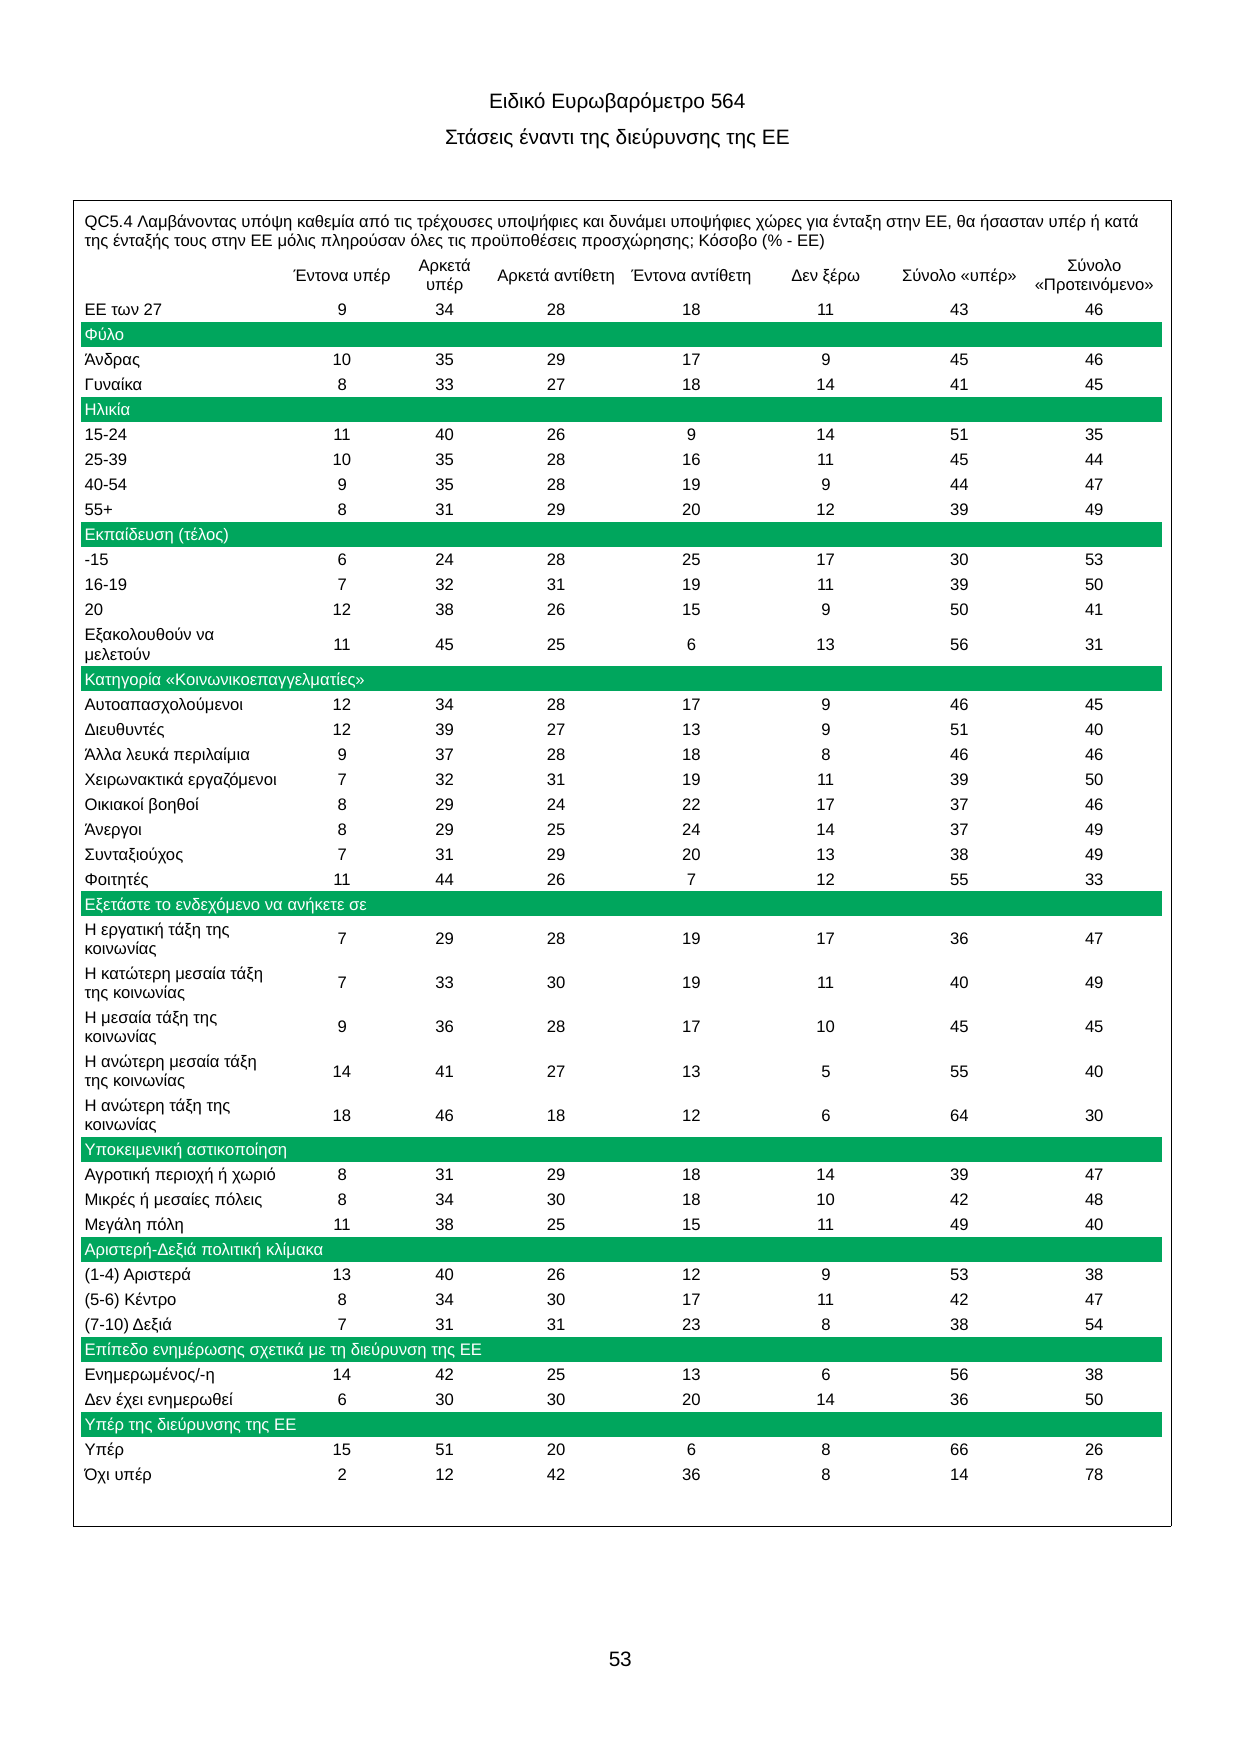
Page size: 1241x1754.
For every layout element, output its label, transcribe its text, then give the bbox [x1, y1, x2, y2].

table_cell 15 [624, 597, 759, 622]
table_cell 33 [401, 372, 488, 397]
table_cell Μικρές ή μεσαίες πόλεις [81, 1187, 283, 1212]
table_cell Δεν έχει ενημερωθεί [81, 1387, 283, 1412]
table_cell Φοιτητές [81, 866, 283, 891]
table_cell 45 [892, 447, 1026, 472]
table_cell 36 [624, 1462, 759, 1487]
table_cell Εξακολουθούν να μελετούν [81, 622, 283, 666]
table_cell 33 [401, 961, 488, 1005]
table_cell 28 [488, 297, 623, 322]
table_cell (7-10) Δεξιά [81, 1312, 283, 1337]
table_cell 6 [759, 1093, 892, 1137]
table_cell 11 [283, 422, 401, 447]
table_cell 13 [759, 841, 892, 866]
table_cell 20 [81, 597, 283, 622]
table_cell 11 [283, 1212, 401, 1237]
table_cell 53 [892, 1262, 1026, 1287]
table_cell 29 [401, 816, 488, 841]
table_cell 9 [283, 297, 401, 322]
table_cell 11 [759, 572, 892, 597]
table_cell 9 [283, 472, 401, 497]
table_cell 6 [283, 1387, 401, 1412]
table_cell 7 [283, 916, 401, 961]
table_cell Επίπεδο ενημέρωσης σχετικά με τη διεύρυνση της ΕΕ [81, 1337, 1162, 1362]
table_cell 7 [283, 961, 401, 1005]
table_cell 42 [892, 1187, 1026, 1212]
table_cell Η κατώτερη μεσαία τάξη της κοινωνίας [81, 961, 283, 1005]
table_cell 51 [892, 716, 1026, 741]
table_cell 26 [1026, 1437, 1162, 1462]
table_cell 30 [488, 961, 623, 1005]
table_cell Συνταξιούχος [81, 841, 283, 866]
table_cell 26 [488, 422, 623, 447]
table_cell Υποκειμενική αστικοποίηση [81, 1137, 1162, 1162]
table_cell 44 [892, 472, 1026, 497]
table_cell 11 [759, 961, 892, 1005]
table_cell 10 [283, 447, 401, 472]
table_cell 35 [1026, 422, 1162, 447]
table_cell 41 [1026, 597, 1162, 622]
table_cell 50 [892, 597, 1026, 622]
table_cell (1-4) Αριστερά [81, 1262, 283, 1287]
table_cell 6 [624, 1437, 759, 1462]
table_cell 7 [624, 866, 759, 891]
table_cell 12 [759, 497, 892, 522]
table_cell Κατηγορία «Κοινωνικοεπαγγελματίες» [81, 666, 1162, 691]
table_cell 29 [401, 791, 488, 816]
table_cell 14 [892, 1462, 1026, 1487]
table_cell 24 [488, 791, 623, 816]
table_cell 18 [624, 741, 759, 766]
table_cell Δεν ξέρω [759, 253, 892, 297]
table_cell ΕΕ των 27 [81, 297, 283, 322]
table_cell 38 [401, 1212, 488, 1237]
table_cell 35 [401, 472, 488, 497]
table_cell 9 [283, 1005, 401, 1049]
table_cell 11 [759, 447, 892, 472]
table_cell 42 [892, 1287, 1026, 1312]
table_cell 26 [488, 1262, 623, 1287]
table_cell 28 [488, 741, 623, 766]
table_cell 6 [624, 622, 759, 666]
table_cell 20 [624, 1387, 759, 1412]
table_cell 46 [892, 691, 1026, 716]
table_cell 10 [759, 1005, 892, 1049]
table_cell [81, 253, 283, 297]
table_cell Αρκετά υπέρ [401, 253, 488, 297]
table_cell 47 [1026, 916, 1162, 961]
table_cell 17 [624, 347, 759, 372]
table_cell 46 [1026, 741, 1162, 766]
table_cell 40 [401, 422, 488, 447]
table_cell 30 [1026, 1093, 1162, 1137]
table_cell 29 [488, 347, 623, 372]
table_cell 34 [401, 1187, 488, 1212]
table_cell 25 [488, 622, 623, 666]
table_cell 12 [283, 716, 401, 741]
table_cell 9 [283, 741, 401, 766]
table_cell 12 [624, 1262, 759, 1287]
table_cell 40 [1026, 716, 1162, 741]
table_cell 56 [892, 1362, 1026, 1387]
table_cell 9 [759, 472, 892, 497]
table_cell 17 [759, 547, 892, 572]
table_cell 7 [283, 766, 401, 791]
table_cell 30 [488, 1387, 623, 1412]
table_cell 38 [892, 1312, 1026, 1337]
table_cell Η ανώτερη τάξη της κοινωνίας [81, 1093, 283, 1137]
table_cell 6 [759, 1362, 892, 1387]
table_cell 20 [488, 1437, 623, 1462]
table_cell 14 [283, 1049, 401, 1093]
table_cell 18 [488, 1093, 623, 1137]
table_cell 20 [624, 497, 759, 522]
table_cell 38 [401, 597, 488, 622]
table_cell 29 [401, 916, 488, 961]
table_cell 30 [488, 1187, 623, 1212]
table_cell Αρκετά αντίθετη [488, 253, 623, 297]
table_cell 50 [1026, 766, 1162, 791]
table_cell 40 [401, 1262, 488, 1287]
table_cell 2 [283, 1462, 401, 1487]
table_cell 9 [759, 1262, 892, 1287]
table_cell 17 [759, 791, 892, 816]
table_cell 25 [488, 1212, 623, 1237]
table_cell (5-6) Κέντρο [81, 1287, 283, 1312]
table_cell 9 [759, 347, 892, 372]
table_cell 8 [759, 1462, 892, 1487]
table_cell 32 [401, 572, 488, 597]
table_cell 7 [283, 572, 401, 597]
table_cell 38 [1026, 1362, 1162, 1387]
table_cell 18 [624, 372, 759, 397]
table_cell Αυτοαπασχολούμενοι [81, 691, 283, 716]
table_cell 49 [1026, 497, 1162, 522]
table_cell 55+ [81, 497, 283, 522]
table_cell Εκπαίδευση (τέλος) [81, 522, 1162, 547]
table_cell 34 [401, 297, 488, 322]
table_cell 15-24 [81, 422, 283, 447]
table_cell 51 [892, 422, 1026, 447]
table_cell 9 [759, 597, 892, 622]
table_cell 32 [401, 766, 488, 791]
table_cell 31 [488, 766, 623, 791]
table_cell 46 [401, 1093, 488, 1137]
table_cell 39 [892, 572, 1026, 597]
table_cell 39 [892, 1162, 1026, 1187]
table_cell 34 [401, 1287, 488, 1312]
table_cell 19 [624, 572, 759, 597]
table_cell 27 [488, 372, 623, 397]
table_cell 30 [892, 547, 1026, 572]
table_cell 31 [401, 497, 488, 522]
table_cell 45 [401, 622, 488, 666]
table_cell 51 [401, 1437, 488, 1462]
table_cell 8 [283, 1287, 401, 1312]
table_cell 8 [759, 741, 892, 766]
table_cell 55 [892, 1049, 1026, 1093]
table_cell 45 [892, 347, 1026, 372]
table_cell 18 [283, 1093, 401, 1137]
table_cell 37 [401, 741, 488, 766]
table_cell 46 [892, 741, 1026, 766]
table_cell 41 [892, 372, 1026, 397]
table_cell 45 [892, 1005, 1026, 1049]
table_cell 50 [1026, 1387, 1162, 1412]
table_cell 39 [892, 766, 1026, 791]
table_cell 12 [759, 866, 892, 891]
table_cell 35 [401, 447, 488, 472]
table_cell 9 [759, 691, 892, 716]
table_cell 50 [1026, 572, 1162, 597]
table_cell Οικιακοί βοηθοί [81, 791, 283, 816]
table_cell 11 [759, 766, 892, 791]
table_cell 64 [892, 1093, 1026, 1137]
table_cell Ενημερωμένος/-η [81, 1362, 283, 1387]
table_cell 16-19 [81, 572, 283, 597]
table_cell 12 [401, 1462, 488, 1487]
table_cell 30 [488, 1287, 623, 1312]
table_cell Η μεσαία τάξη της κοινωνίας [81, 1005, 283, 1049]
table_cell 19 [624, 916, 759, 961]
table_cell 26 [488, 866, 623, 891]
table_cell 47 [1026, 1162, 1162, 1187]
table_cell 48 [1026, 1187, 1162, 1212]
table_cell 25-39 [81, 447, 283, 472]
table_cell 39 [892, 497, 1026, 522]
table_cell 49 [1026, 961, 1162, 1005]
table_cell 40 [892, 961, 1026, 1005]
table_cell 12 [624, 1093, 759, 1137]
table_cell 27 [488, 716, 623, 741]
table_cell 15 [283, 1437, 401, 1462]
table_cell 22 [624, 791, 759, 816]
table_cell Σύνολο «υπέρ» [892, 253, 1026, 297]
table_cell 19 [624, 766, 759, 791]
table_cell 49 [1026, 841, 1162, 866]
table_cell 20 [624, 841, 759, 866]
table_cell 44 [401, 866, 488, 891]
table_cell 10 [759, 1187, 892, 1212]
table_cell 45 [1026, 691, 1162, 716]
table_cell 14 [759, 372, 892, 397]
table_cell 46 [1026, 297, 1162, 322]
table_cell 31 [488, 1312, 623, 1337]
table_cell 14 [759, 816, 892, 841]
table_cell 38 [892, 841, 1026, 866]
table_cell 44 [1026, 447, 1162, 472]
table_cell 41 [401, 1049, 488, 1093]
table_cell 38 [1026, 1262, 1162, 1287]
table_cell 8 [283, 1187, 401, 1212]
table_cell 19 [624, 961, 759, 1005]
table_cell 66 [892, 1437, 1026, 1462]
table_cell 14 [283, 1362, 401, 1387]
table_cell Η ανώτερη μεσαία τάξη της κοινωνίας [81, 1049, 283, 1093]
table_cell 55 [892, 866, 1026, 891]
table_cell Σύνολο «Προτεινόμενο» [1026, 253, 1162, 297]
table_cell 31 [401, 1162, 488, 1187]
table_cell 17 [624, 1005, 759, 1049]
table_cell Μεγάλη πόλη [81, 1212, 283, 1237]
table_cell 34 [401, 691, 488, 716]
table_cell 15 [624, 1212, 759, 1237]
table_cell 6 [283, 547, 401, 572]
table_cell 23 [624, 1312, 759, 1337]
table_cell 28 [488, 472, 623, 497]
table_cell 28 [488, 547, 623, 572]
table_cell Εξετάστε το ενδεχόμενο να ανήκετε σε [81, 891, 1162, 916]
table_cell 31 [401, 1312, 488, 1337]
table_cell 28 [488, 1005, 623, 1049]
table_cell 12 [283, 597, 401, 622]
table_cell Αγροτική περιοχή ή χωριό [81, 1162, 283, 1187]
table_cell Χειρωνακτικά εργαζόμενοι [81, 766, 283, 791]
table_cell 31 [401, 841, 488, 866]
table_cell 9 [759, 716, 892, 741]
table_cell 8 [283, 791, 401, 816]
table_cell 13 [759, 622, 892, 666]
table_cell 14 [759, 422, 892, 447]
table_cell 28 [488, 916, 623, 961]
table_cell 42 [488, 1462, 623, 1487]
table_cell 26 [488, 597, 623, 622]
table_cell 42 [401, 1362, 488, 1387]
table_cell 13 [624, 1049, 759, 1093]
table_cell 7 [283, 841, 401, 866]
table_cell 28 [488, 691, 623, 716]
table_cell 14 [759, 1162, 892, 1187]
table_cell 9 [624, 422, 759, 447]
table_cell 46 [1026, 791, 1162, 816]
table_cell 33 [1026, 866, 1162, 891]
table_cell 25 [624, 547, 759, 572]
table_cell 40-54 [81, 472, 283, 497]
table_cell 28 [488, 447, 623, 472]
table_cell 53 [1026, 547, 1162, 572]
table_cell 14 [759, 1387, 892, 1412]
table_cell 39 [401, 716, 488, 741]
table_cell 31 [1026, 622, 1162, 666]
table_cell 5 [759, 1049, 892, 1093]
table_cell Άνδρας [81, 347, 283, 372]
table_cell Έντονα υπέρ [283, 253, 401, 297]
table_cell 30 [401, 1387, 488, 1412]
table_cell -15 [81, 547, 283, 572]
table_cell 18 [624, 297, 759, 322]
table_cell 46 [1026, 347, 1162, 372]
table_cell 54 [1026, 1312, 1162, 1337]
table_cell 11 [759, 1212, 892, 1237]
table_cell 78 [1026, 1462, 1162, 1487]
table_cell 8 [283, 497, 401, 522]
table_cell 45 [1026, 1005, 1162, 1049]
table_cell 43 [892, 297, 1026, 322]
table_cell Γυναίκα [81, 372, 283, 397]
table_cell 24 [624, 816, 759, 841]
table_cell Άλλα λευκά περιλαίμια [81, 741, 283, 766]
table_cell 37 [892, 791, 1026, 816]
table_cell 29 [488, 1162, 623, 1187]
table_cell 11 [759, 297, 892, 322]
table_cell 19 [624, 472, 759, 497]
table_cell 36 [401, 1005, 488, 1049]
table_cell 12 [283, 691, 401, 716]
table_cell 25 [488, 816, 623, 841]
table_cell Όχι υπέρ [81, 1462, 283, 1487]
table_cell 29 [488, 497, 623, 522]
table_cell Διευθυντές [81, 716, 283, 741]
table_cell 40 [1026, 1049, 1162, 1093]
table_cell 31 [488, 572, 623, 597]
table_cell 8 [283, 372, 401, 397]
table_cell 11 [283, 866, 401, 891]
table_cell 11 [759, 1287, 892, 1312]
table_cell 37 [892, 816, 1026, 841]
table_cell 8 [759, 1437, 892, 1462]
table_cell 13 [624, 716, 759, 741]
table_cell 8 [283, 1162, 401, 1187]
table_cell 45 [1026, 372, 1162, 397]
table_cell 56 [892, 622, 1026, 666]
table_cell 36 [892, 916, 1026, 961]
table_cell Φύλο [81, 322, 1162, 347]
table_cell Έντονα αντίθετη [624, 253, 759, 297]
table_cell Άνεργοι [81, 816, 283, 841]
table_cell 10 [283, 347, 401, 372]
table_cell 7 [283, 1312, 401, 1337]
table_cell 11 [283, 622, 401, 666]
table_cell Ηλικία [81, 397, 1162, 422]
table_cell 8 [283, 816, 401, 841]
table_cell 24 [401, 547, 488, 572]
table_cell 25 [488, 1362, 623, 1387]
table_header QC5.4 Λαμβάνοντας υπόψη καθεμία από τις τρέχουσες υποψήφιες και δυνάμει υποψήφιες χώρες για ένταξη στην ΕΕ, θα ήσασταν υπέρ ή κατά της ένταξής τους στην ΕΕ μόλις πληρούσαν όλες τις προϋποθέσεις προσχώρησης; Κόσοβο (% - ΕΕ) [81, 209, 1162, 253]
table_cell 8 [759, 1312, 892, 1337]
table_cell 40 [1026, 1212, 1162, 1237]
table_cell 17 [759, 916, 892, 961]
table_cell 49 [892, 1212, 1026, 1237]
table_cell 17 [624, 1287, 759, 1312]
table_cell 27 [488, 1049, 623, 1093]
table_cell 47 [1026, 1287, 1162, 1312]
table_cell 13 [283, 1262, 401, 1287]
table_cell Αριστερή-Δεξιά πολιτική κλίμακα [81, 1237, 1162, 1262]
table_cell Η εργατική τάξη της κοινωνίας [81, 916, 283, 961]
table_cell 49 [1026, 816, 1162, 841]
table_cell 16 [624, 447, 759, 472]
table_cell 36 [892, 1387, 1026, 1412]
table_cell 13 [624, 1362, 759, 1387]
table_cell 47 [1026, 472, 1162, 497]
table_cell 18 [624, 1187, 759, 1212]
table_cell Υπέρ [81, 1437, 283, 1462]
table_cell 29 [488, 841, 623, 866]
table_cell Υπέρ της διεύρυνσης της ΕΕ [81, 1412, 1162, 1437]
table_cell 18 [624, 1162, 759, 1187]
table_cell 17 [624, 691, 759, 716]
table_cell 35 [401, 347, 488, 372]
